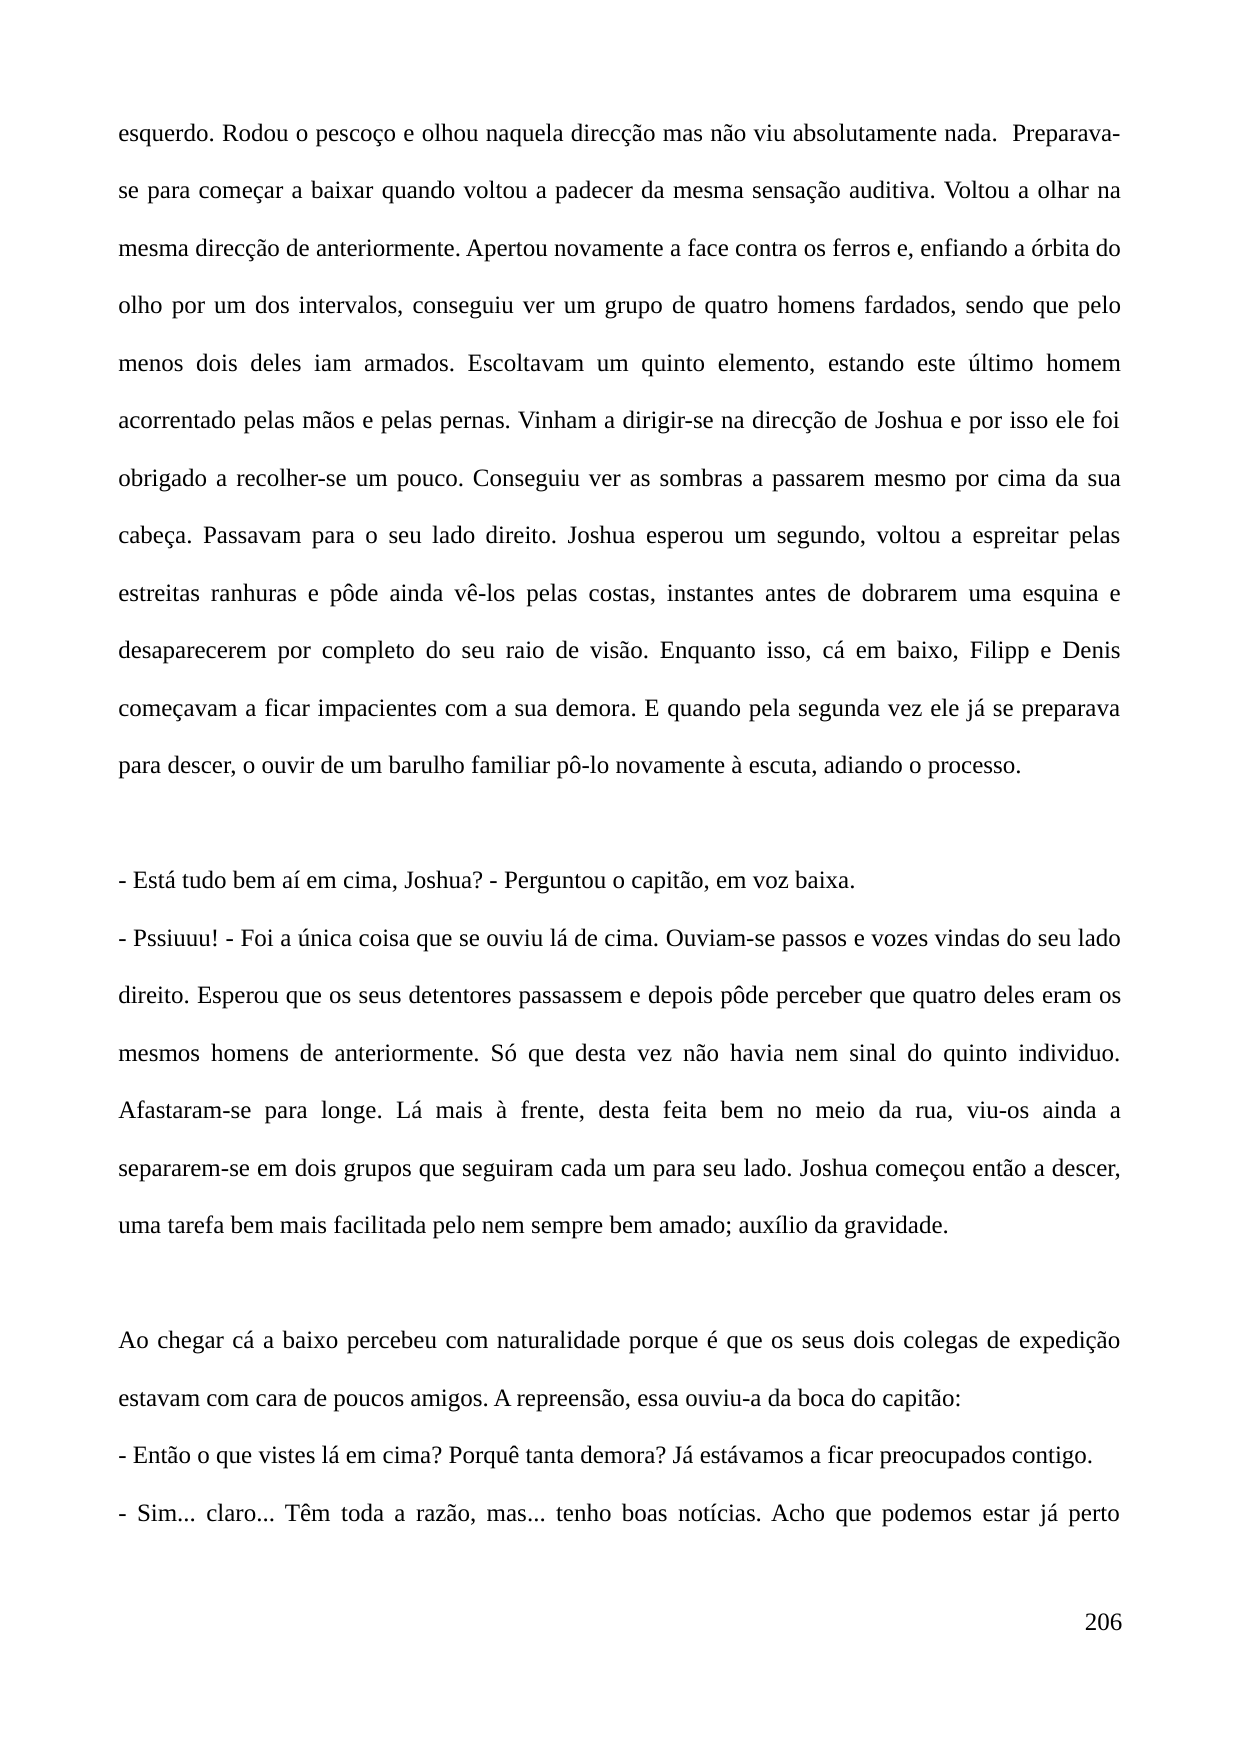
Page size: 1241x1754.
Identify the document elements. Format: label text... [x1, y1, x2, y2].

text - Então o que vistes lá em cima? Porquê tanta demora? Já estávamos a ficar preocupados contigo. [118, 1441, 1122, 1469]
text - Sim... claro... Têm toda a razão, mas... tenho boas notícias. Acho que podemos estar já perto [118, 1498, 1122, 1527]
text - Está tudo bem aí em cima, Joshua? - Perguntou o capitão, em voz baixa. [118, 866, 1122, 894]
text - Pssiuuu! - Foi a única coisa que se ouviu lá de cima. Ouviam-se passos e vozes vindas do seu lado direito. Esperou que os seus detentores passassem e depois pôde perceber que quatro deles eram os mesmos homens de anteriormente. Só que desta vez não havia nem sinal do quinto individuo. Afastaram-se para longe. Lá mais à frente, desta feita bem no meio da rua, viu-os ainda a separarem-se em dois grupos que seguiram cada um para seu lado. Joshua começou então a descer, uma tarefa bem mais facilitada pelo nem sempre bem amado; auxílio da gravidade. [118, 923, 1122, 1239]
text Ao chegar cá a baixo percebeu com naturalidade porque é que os seus dois colegas de expedição estavam com cara de poucos amigos. A repreensão, essa ouviu-a da boca do capitão: [118, 1326, 1122, 1412]
text esquerdo. Rodou o pescoço e olhou naquela direcção mas não viu absolutamente nada. Preparava-se para começar a baixar quando voltou a padecer da mesma sensação auditiva. Voltou a olhar na mesma direcção de anteriormente. Apertou novamente a face contra os ferros e, enfiando a órbita do olho por um dos intervalos, conseguiu ver um grupo de quatro homens fardados, sendo que pelo menos dois deles iam armados. Escoltavam um quinto elemento, estando este último homem acorrentado pelas mãos e pelas pernas. Vinham a dirigir-se na direcção de Joshua e por isso ele foi obrigado a recolher-se um pouco. Conseguiu ver as sombras a passarem mesmo por cima da sua cabeça. Passavam para o seu lado direito. Joshua esperou um segundo, voltou a espreitar pelas estreitas ranhuras e pôde ainda vê-los pelas costas, instantes antes de dobrarem uma esquina e desaparecerem por completo do seu raio de visão. Enquanto isso, cá em baixo, Filipp e Denis começavam a ficar impacientes com a sua demora. E quando pela segunda vez ele já se preparava para descer, o ouvir de um barulho familiar pô-lo novamente à escuta, adiando o processo. [118, 118, 1122, 779]
